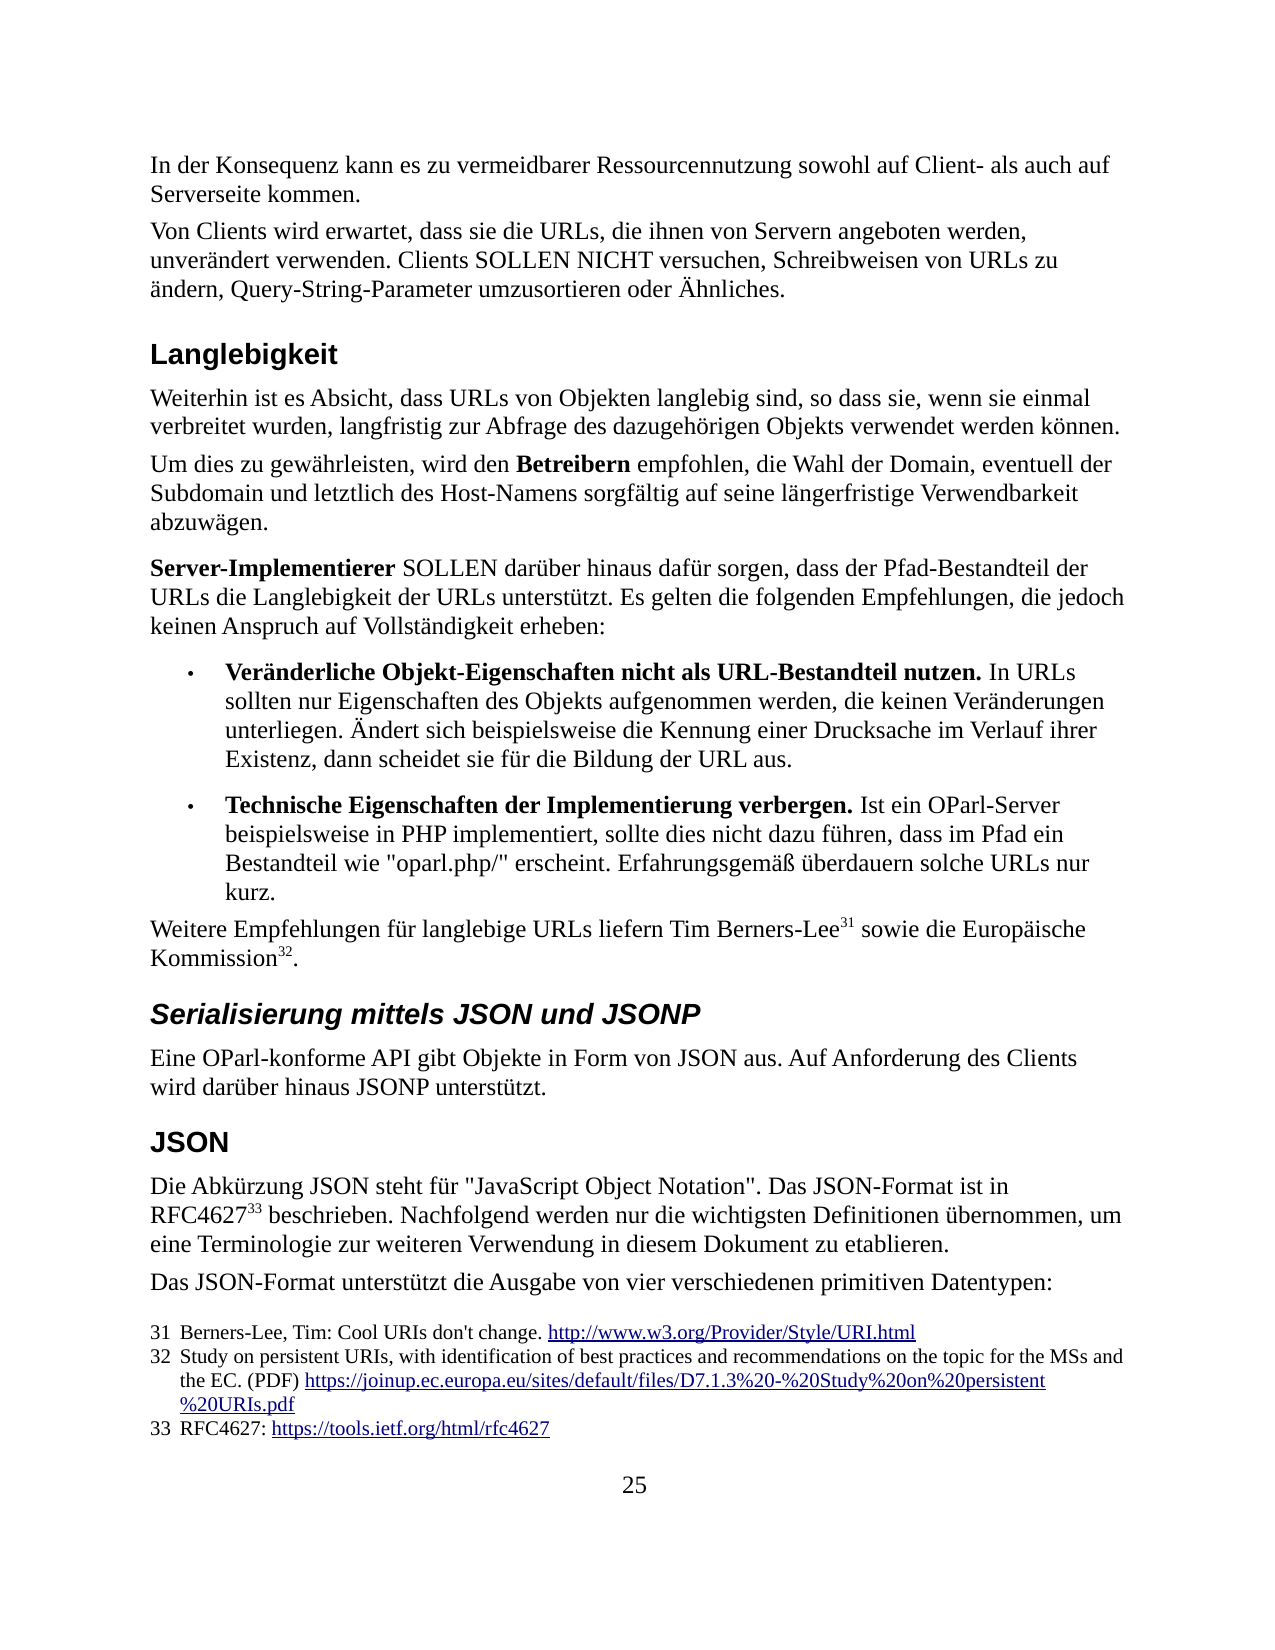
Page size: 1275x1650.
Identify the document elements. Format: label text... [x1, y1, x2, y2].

list Technische Eigenschaften der Implementierung verbergen. Ist ein OParl-Server beispielsweise in PHP implementiert, sollte dies nicht dazu führen, dass im Pfad ein Bestandteil wie "oparl.php/" erscheint. Erfahrungsgemäß überdauern solche URLs nur kurz. [187, 790, 1125, 905]
list Veränderliche Objekt-Eigenschaften nicht als URL-Bestandteil nutzen. In URLs sollten nur Eigenschaften des Objekts aufgenommen werden, die keinen Veränderungen unterliegen. Ändert sich beispielsweise die Kennung einer Drucksache im Verlauf ihrer Existenz, dann scheidet sie für die Bildung der URL aus. [187, 657, 1125, 772]
text Weitere Empfehlungen für langlebige URLs liefern Tim Berners-Lee sowie die Europäische Kommission. [150, 914, 1125, 972]
text In der Konsequenz kann es zu vermeidbarer Ressourcennutzung sowohl auf Client- als auch auf Serverseite kommen. [150, 150, 1125, 207]
text Weiterhin ist es Absicht, dass URLs von Objekten langlebig sind, so dass sie, wenn sie einmal verbreitet wurden, langfristig zur Abfrage des dazugehörigen Objekts verwendet werden können. [150, 383, 1125, 440]
text Eine OParl-konforme API gibt Objekte in Form von JSON aus. Auf Anforderung des Clients wird darüber hinaus JSONP unterstützt. [150, 1043, 1125, 1100]
text Von Clients wird erwartet, dass sie die URLs, die ihnen von Servern angeboten werden, unverändert verwenden. Clients SOLLEN NICHT versuchen, Schreibweisen von URLs zu ändern, Query-String-Parameter umzusortieren oder Ähnliches. [150, 216, 1125, 303]
subtitle JSON [150, 1125, 1125, 1159]
text Server-Implementierer SOLLEN darüber hinaus dafür sorgen, dass der Pfad-Bestandteil der URLs die Langlebigkeit der URLs unterstützt. Es gelten die folgenden Empfehlungen, die jedoch keinen Anspruch auf Vollständigkeit erheben: [150, 553, 1125, 639]
text Berners-Lee, Tim: Cool URIs don't change. http://www.w3.org/Provider/Style/URI.html [150, 1320, 1125, 1344]
text Das JSON-Format unterstützt die Ausgabe von vier verschiedenen primitiven Datentypen: [150, 1267, 1125, 1295]
text Study on persistent URIs, with identification of best practices and recommendations on the topic for the MSs and the EC. (PDF) https://joinup.ec.europa.eu/sites/default/files/D7.1.3%20-%20Study%20on%20persistent%20URIs.pdf [150, 1344, 1125, 1416]
text RFC4627: https://tools.ietf.org/html/rfc4627 [150, 1416, 1125, 1440]
subtitle Langlebigkeit [150, 337, 1125, 370]
subtitle Serialisierung mittels JSON und JSONP [150, 997, 1125, 1030]
text Die Abkürzung JSON steht für "JavaScript Object Notation". Das JSON-Format ist in RFC4627 beschrieben. Nachfolgend werden nur die wichtigsten Definitionen übernommen, um eine Terminologie zur weiteren Verwendung in diesem Dokument zu etablieren. [150, 1171, 1125, 1258]
text Um dies zu gewährleisten, wird den Betreibern empfohlen, die Wahl der Domain, eventuell der Subdomain und letztlich des Host-Namens sorgfältig auf seine längerfristige Verwendbarkeit abzuwägen. [150, 449, 1125, 535]
